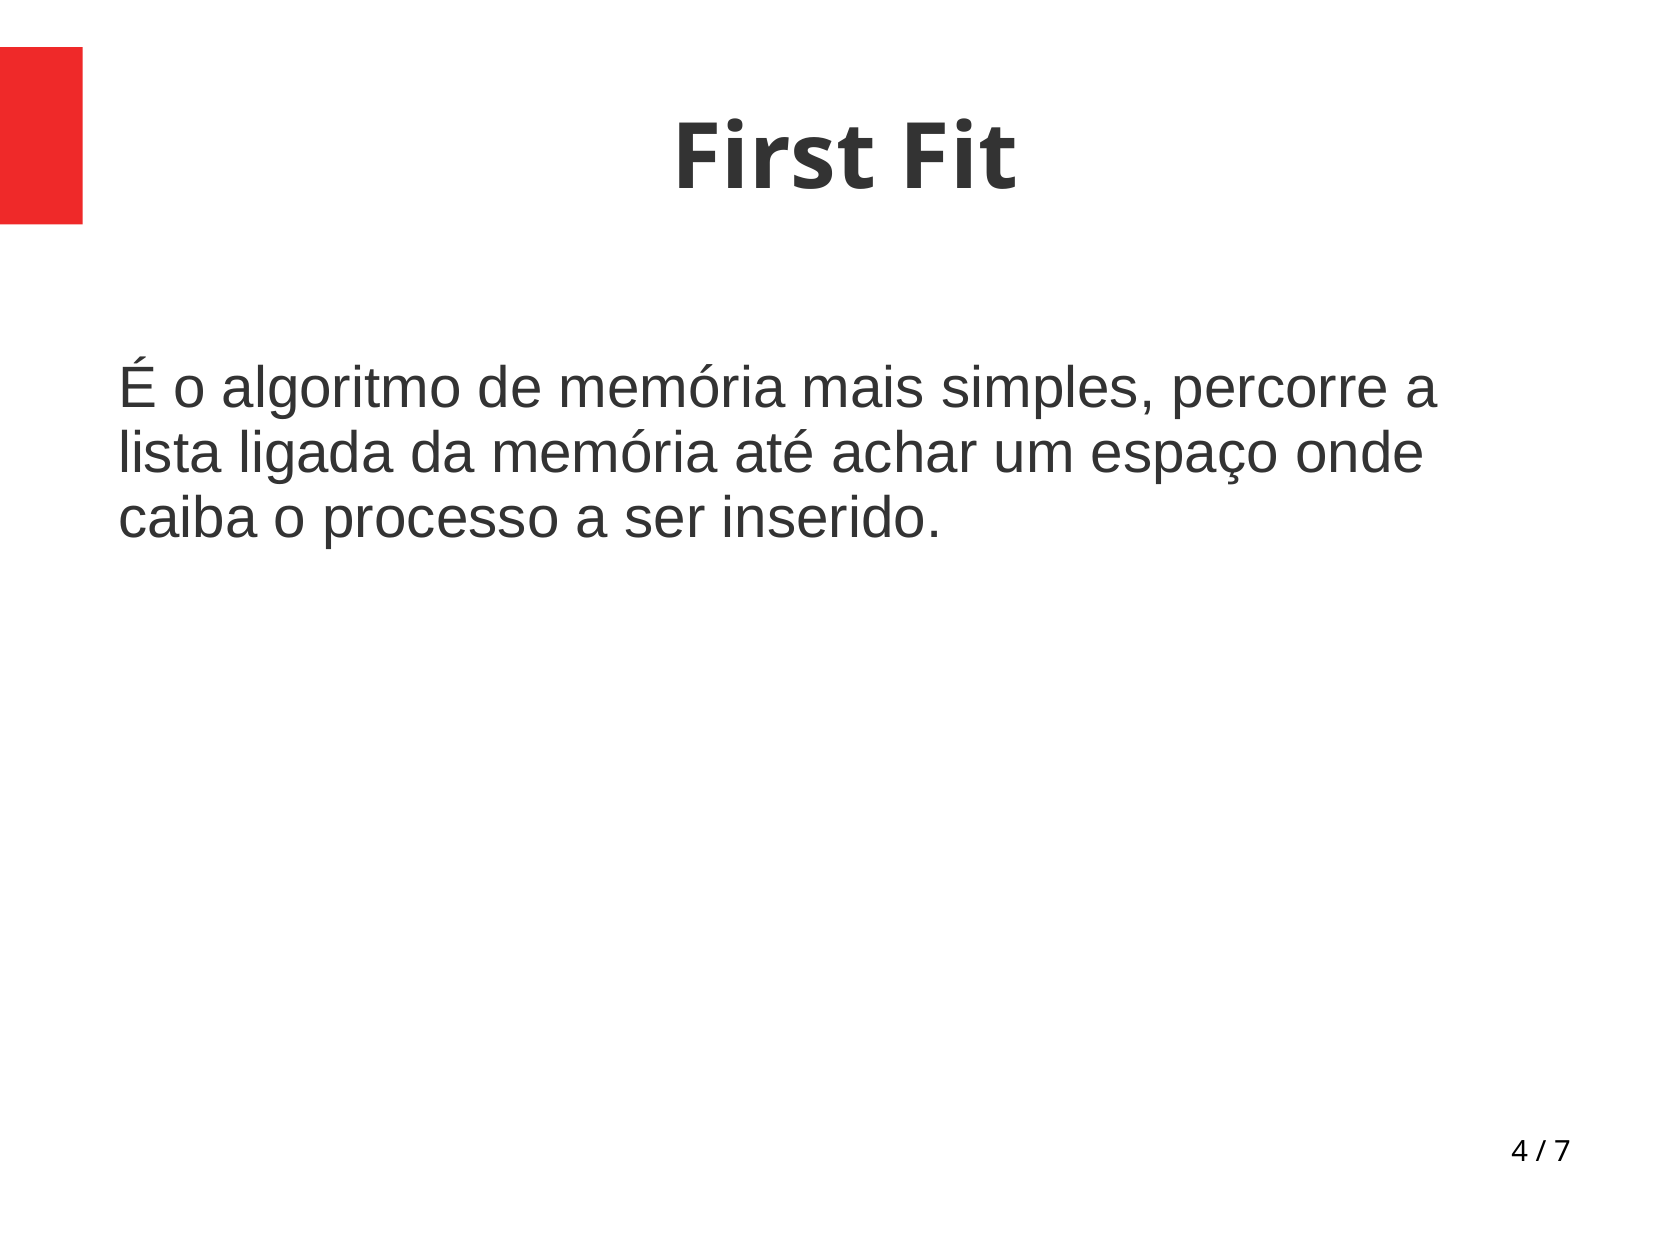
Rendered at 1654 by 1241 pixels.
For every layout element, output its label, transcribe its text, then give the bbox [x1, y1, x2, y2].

list É o algoritmo de memória mais simples, percorre a lista ligada da memória até achar um espaço onde caiba o processo a ser inserido. [118, 354, 1536, 1074]
title First Fit [118, 49, 1571, 257]
